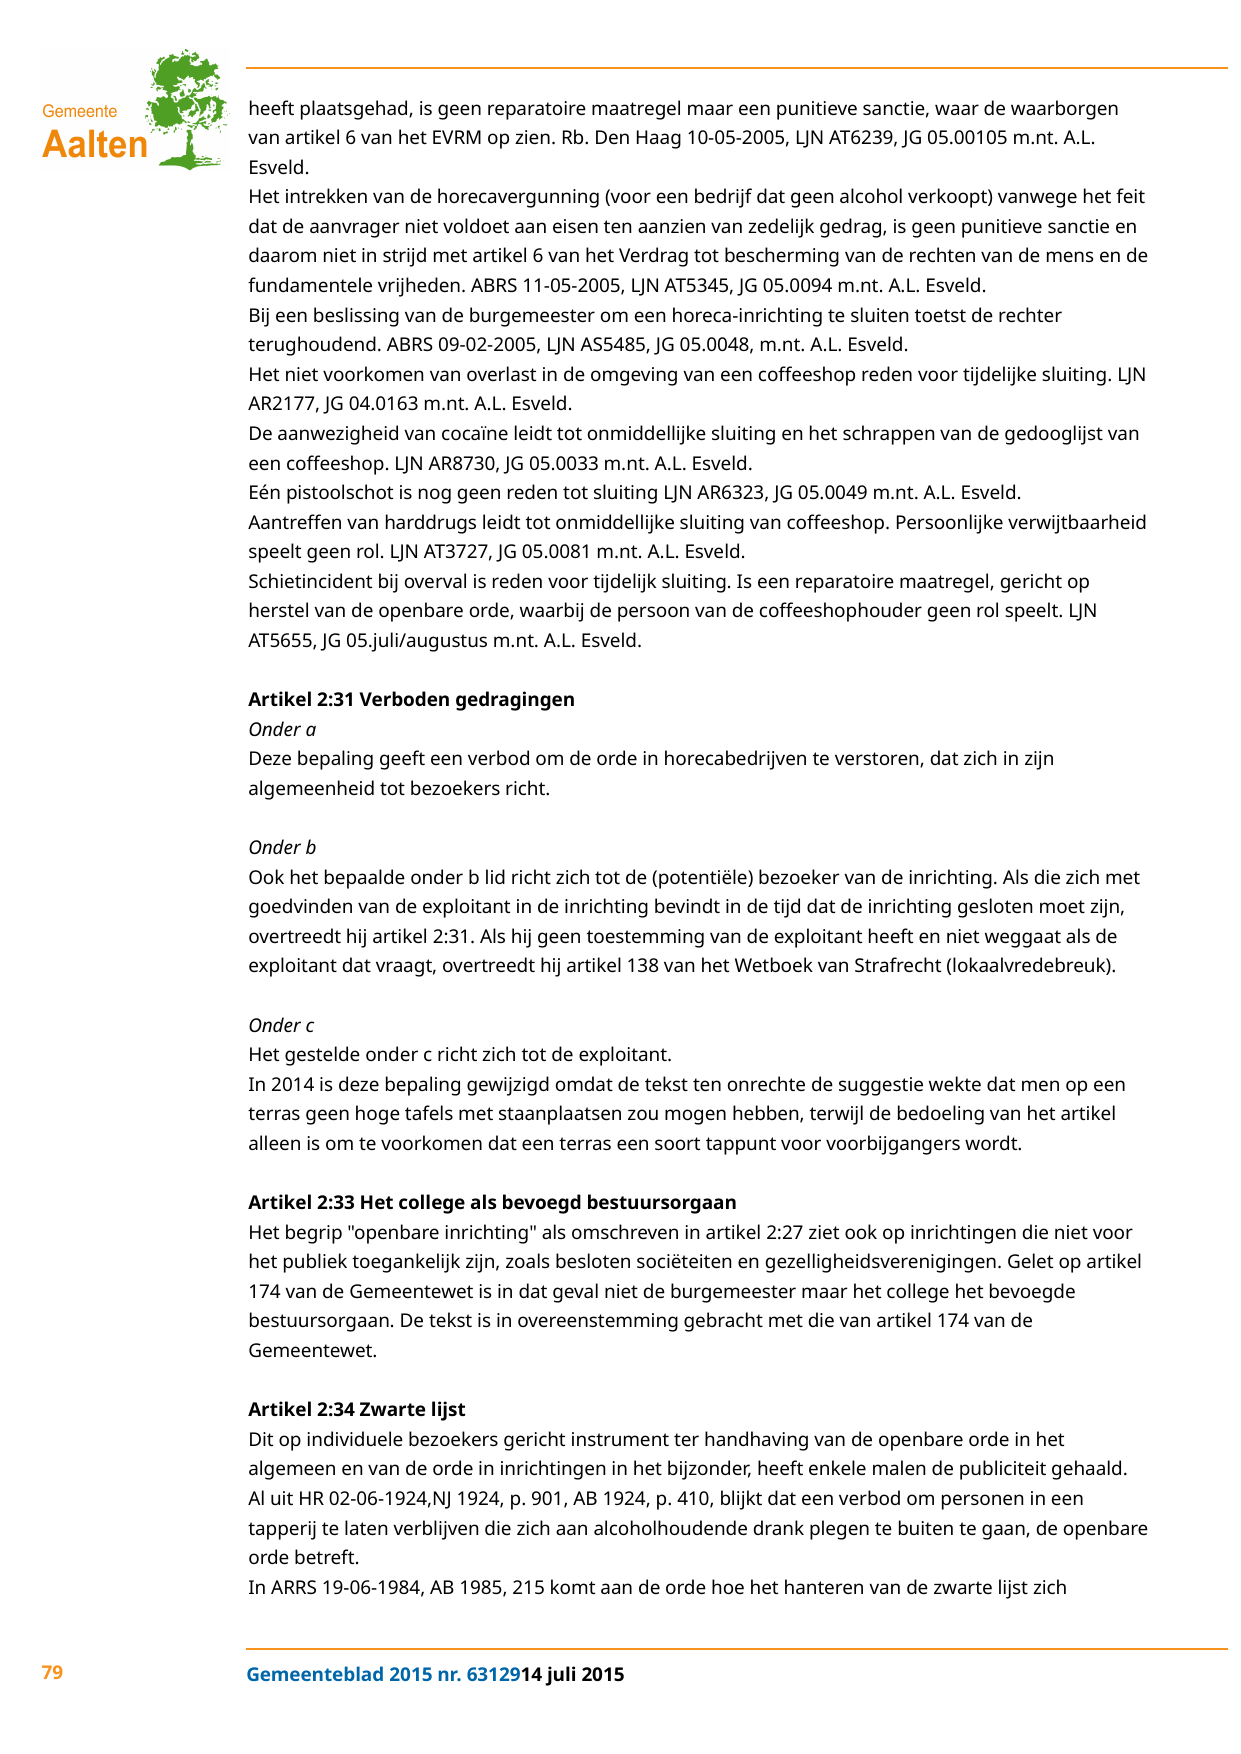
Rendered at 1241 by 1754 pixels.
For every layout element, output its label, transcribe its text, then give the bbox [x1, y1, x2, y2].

text Schietincident bij overval is reden voor tijdelijk sluiting. Is een reparatoire maatregel, gericht op herstel van de openbare orde, waarbij de persoon van de coffeeshophouder geen rol speelt. LJN AT5655, JG 05.juli/augustus m.nt. A.L. Esveld. [248, 568, 1152, 653]
text Artikel 2:34 Zwarte lijst [248, 1396, 1152, 1422]
text Dit op individuele bezoekers gericht instrument ter handhaving van de openbare orde in het algemeen en van de orde in inrichtingen in het bijzonder, heeft enkele malen de publiciteit gehaald. [248, 1426, 1152, 1481]
text In 2014 is deze bepaling gewijzigd omdat de tekst ten onrechte de suggestie wekte dat men op een terras geen hoge tafels met staanplaatsen zou mogen hebben, terwijl de bedoeling van het artikel alleen is om te voorkomen dat een terras een soort tappunt voor voorbijgangers wordt. [248, 1071, 1152, 1156]
text Artikel 2:31 Verboden gedragingen [248, 686, 1152, 712]
text Onder a [248, 716, 1152, 742]
text Het gestelde onder c richt zich tot de exploitant. [248, 1041, 1152, 1067]
text Aantreffen van harddrugs leidt tot onmiddellijke sluiting van coffeeshop. Persoonlijke verwijtbaarheid speelt geen rol. LJN AT3727, JG 05.0081 m.nt. A.L. Esveld. [248, 509, 1152, 564]
text Bij een beslissing van de burgemeester om een horeca-inrichting te sluiten toetst de rechter terughoudend. ABRS 09-02-2005, LJN AS5485, JG 05.0048, m.nt. A.L. Esveld. [248, 302, 1152, 357]
text Eén pistoolschot is nog geen reden tot sluiting LJN AR6323, JG 05.0049 m.nt. A.L. Esveld. [248, 479, 1152, 505]
text Onder b [248, 834, 1152, 860]
text Al uit HR 02-06-1924,NJ 1924, p. 901, AB 1924, p. 410, blijkt dat een verbod om personen in een tapperij te laten verblijven die zich aan alcoholhoudende drank plegen te buiten te gaan, de openbare orde betreft. [248, 1485, 1152, 1570]
text Onder c [248, 1012, 1152, 1038]
text De aanwezigheid van cocaïne leidt tot onmiddellijke sluiting en het schrappen van de gedooglijst van een coffeeshop. LJN AR8730, JG 05.0033 m.nt. A.L. Esveld. [248, 420, 1152, 476]
text Artikel 2:33 Het college als bevoegd bestuursorgaan [248, 1189, 1152, 1215]
text Deze bepaling geeft een verbod om de orde in horecabedrijven te verstoren, dat zich in zijn algemeenheid tot bezoekers richt. [248, 746, 1152, 801]
picture [41, 47, 231, 172]
text In ARRS 19-06-1984, AB 1985, 215 komt aan de orde hoe het hanteren van de zwarte lijst zich [248, 1574, 1152, 1600]
text heeft plaatsgehad, is geen reparatoire maatregel maar een punitieve sanctie, waar de waarborgen van artikel 6 van het EVRM op zien. Rb. Den Haag 10-05-2005, LJN AT6239, JG 05.00105 m.nt. A.L. Esveld. [248, 95, 1152, 180]
text Het begrip "openbare inrichting" als omschreven in artikel 2:27 ziet ook op inrichtingen die niet voor het publiek toegankelijk zijn, zoals besloten sociëteiten en gezelligheidsverenigingen. Gelet op artikel 174 van de Gemeentewet is in dat geval niet de burgemeester maar het college het bevoegde bestuursorgaan. De tekst is in overeenstemming gebracht met die van artikel 174 van de Gemeentewet. [248, 1219, 1152, 1363]
text Het niet voorkomen van overlast in de omgeving van een coffeeshop reden voor tijdelijke sluiting. LJN AR2177, JG 04.0163 m.nt. A.L. Esveld. [248, 361, 1152, 416]
text Het intrekken van de horecavergunning (voor een bedrijf dat geen alcohol verkoopt) vanwege het feit dat de aanvrager niet voldoet aan eisen ten aanzien van zedelijk gedrag, is geen punitieve sanctie en daarom niet in strijd met artikel 6 van het Verdrag tot bescherming van de rechten van de mens en de fundamentele vrijheden. ABRS 11-05-2005, LJN AT5345, JG 05.0094 m.nt. A.L. Esveld. [248, 183, 1152, 298]
text Ook het bepaalde onder b lid richt zich tot de (potentiële) bezoeker van de inrichting. Als die zich met goedvinden van de exploitant in de inrichting bevindt in de tijd dat de inrichting gesloten moet zijn, overtreedt hij artikel 2:31. Als hij geen toestemming van de exploitant heeft en niet weggaat als de exploitant dat vraagt, overtreedt hij artikel 138 van het Wetboek van Strafrecht (lokaalvredebreuk). [248, 864, 1152, 978]
